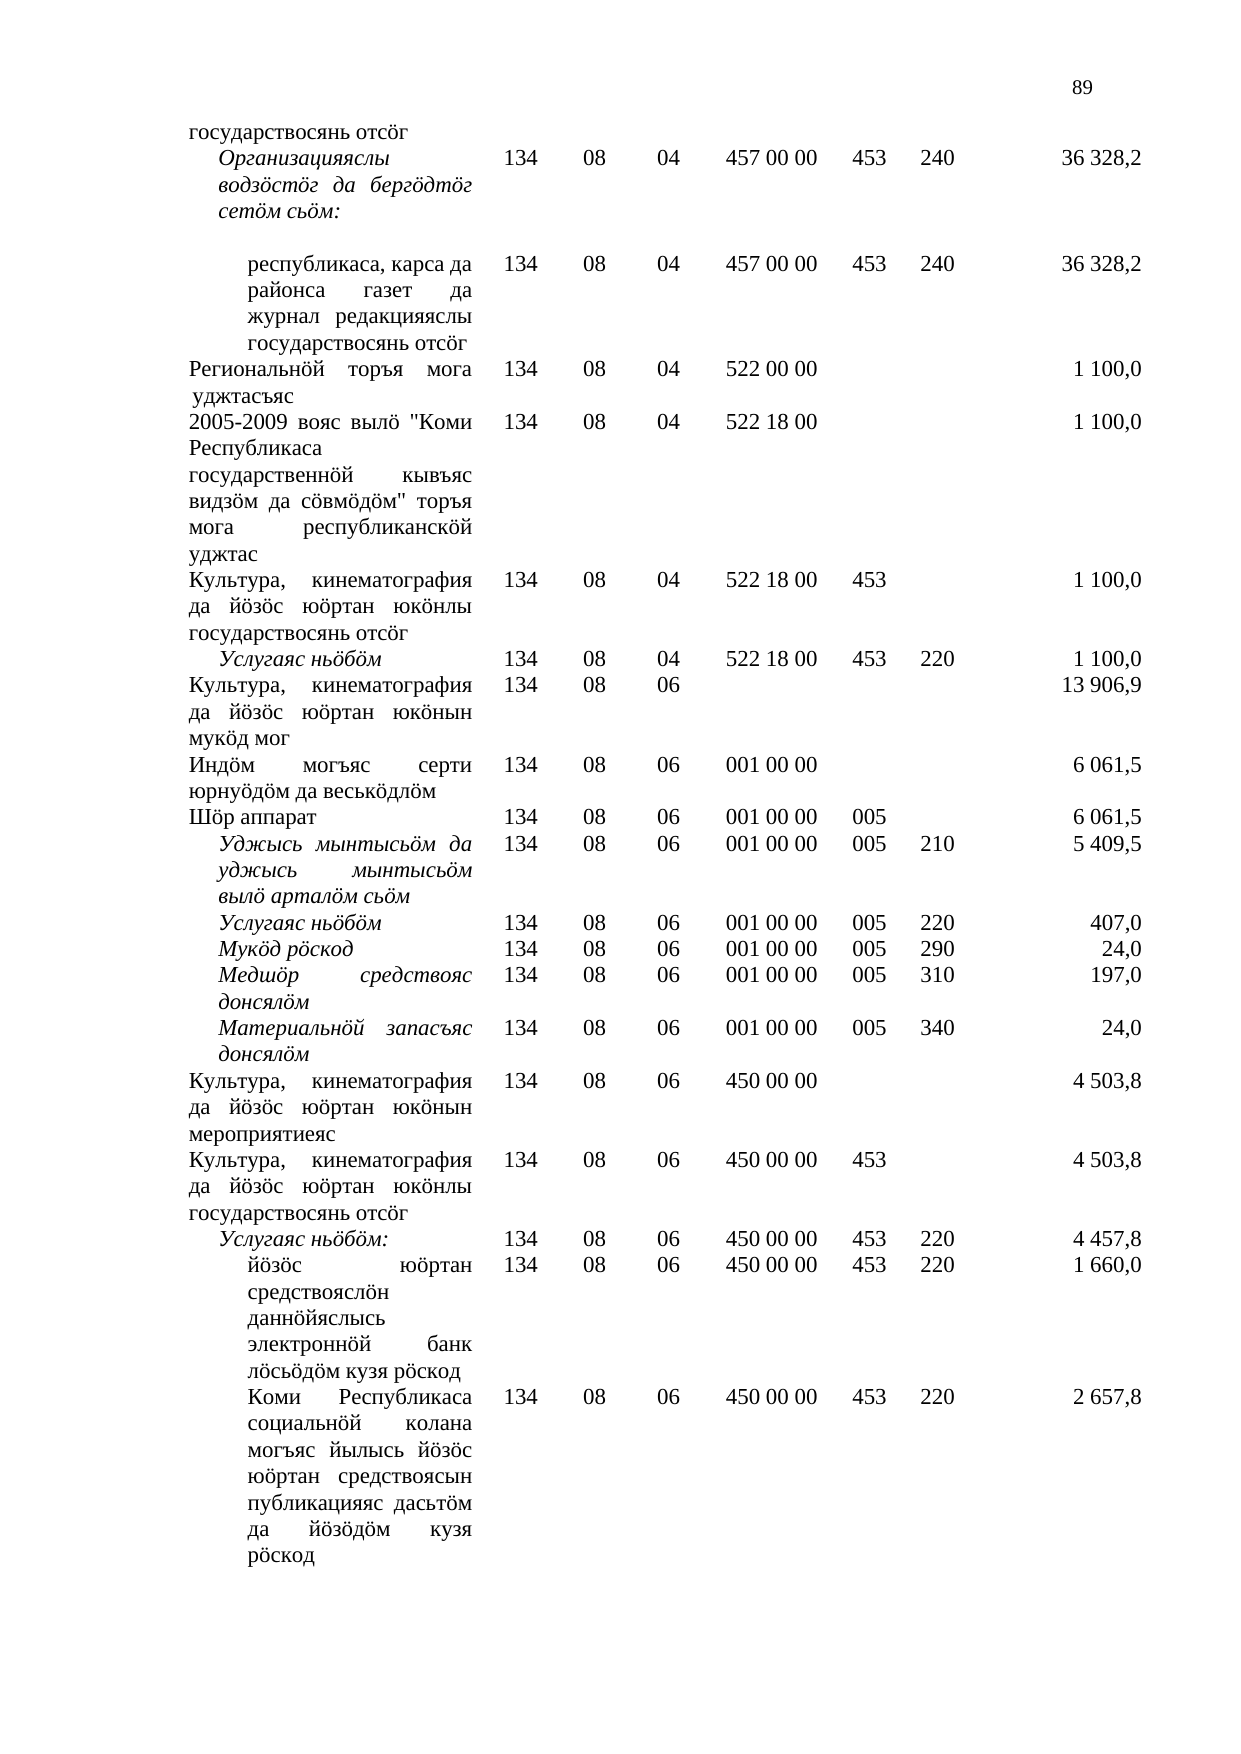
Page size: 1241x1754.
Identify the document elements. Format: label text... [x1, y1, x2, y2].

table_cell [484, 118, 557, 144]
table_cell [705, 118, 838, 144]
table_cell 08 [558, 1251, 631, 1383]
table_cell 134 [484, 830, 557, 909]
table_cell 36 328,2 [974, 250, 1153, 355]
table_cell 005 [838, 909, 900, 935]
table_cell 08 [558, 672, 631, 751]
table_cell 134 [484, 408, 557, 566]
table_cell [900, 803, 974, 830]
table_cell 2005-2009 вояс вылö "Коми Республикаса государственнöй кывъяс видзöм да сöвмöдöм" торъя мога республиканскöй уджтас [177, 408, 483, 566]
table_cell 001 00 00 [705, 909, 838, 935]
table_cell Шöр аппарат [177, 803, 483, 830]
table_cell 001 00 00 [705, 1014, 838, 1067]
table_cell 134 [484, 751, 557, 803]
table_cell [900, 672, 974, 751]
table_cell 134 [484, 909, 557, 935]
table_cell 453 [838, 145, 900, 250]
table_cell 36 328,2 [974, 145, 1153, 250]
table_cell 08 [558, 803, 631, 830]
table_cell Культура, кинематография да йöзöс юöртан юкöнлы государствосянь отсöг [177, 1146, 483, 1225]
table_cell 453 [838, 1383, 900, 1594]
table_cell 522 18 00 [705, 566, 838, 645]
table_cell Услугаяс ньöбöм [177, 909, 483, 935]
table_cell 08 [558, 355, 631, 408]
table_cell [974, 118, 1153, 144]
table_cell 04 [631, 408, 705, 566]
table_cell [900, 1146, 974, 1225]
table_cell 04 [631, 645, 705, 672]
table_cell 1 100,0 [974, 566, 1153, 645]
table_cell 134 [484, 1225, 557, 1251]
table_cell 005 [838, 830, 900, 909]
table_cell 08 [558, 645, 631, 672]
table_cell 06 [631, 1383, 705, 1594]
table_cell 5 409,5 [974, 830, 1153, 909]
table_cell 240 [900, 250, 974, 355]
table_cell 197,0 [974, 961, 1153, 1014]
table_cell 06 [631, 961, 705, 1014]
table_cell 453 [838, 1225, 900, 1251]
table_cell 134 [484, 1251, 557, 1383]
table_cell 134 [484, 1014, 557, 1067]
table_cell 134 [484, 672, 557, 751]
table_cell 220 [900, 1383, 974, 1594]
table_cell [838, 751, 900, 803]
table_cell 005 [838, 961, 900, 1014]
table_cell [838, 408, 900, 566]
table_cell Коми Республикаса социальнöй колана могъяс йылысь йöзöс юöртан средствоясын публикацияяс дасьтöм да йöзöдöм кузя рöскод [177, 1383, 483, 1594]
table_cell 08 [558, 1383, 631, 1594]
table_cell 005 [838, 803, 900, 830]
table_cell 290 [900, 935, 974, 961]
table_cell 08 [558, 935, 631, 961]
table_cell [900, 355, 974, 408]
table_cell 457 00 00 [705, 145, 838, 250]
table_cell [631, 118, 705, 144]
table_cell 005 [838, 1014, 900, 1067]
table_cell 24,0 [974, 935, 1153, 961]
table_cell [838, 118, 900, 144]
table_cell Культура, кинематография да йöзöс юöртан юкöнын мукöд мог [177, 672, 483, 751]
table_cell 522 18 00 [705, 408, 838, 566]
table_cell 453 [838, 1251, 900, 1383]
table_cell Культура, кинематография да йöзöс юöртан юкöнын мероприятиеяс [177, 1067, 483, 1146]
table_cell 08 [558, 909, 631, 935]
table_cell 1 100,0 [974, 355, 1153, 408]
table_cell 450 00 00 [705, 1146, 838, 1225]
table_cell 134 [484, 566, 557, 645]
table_cell 1 100,0 [974, 408, 1153, 566]
table_cell 06 [631, 803, 705, 830]
table_cell [900, 1067, 974, 1146]
table_cell 1 660,0 [974, 1251, 1153, 1383]
table_cell 08 [558, 408, 631, 566]
table_cell 522 00 00 [705, 355, 838, 408]
table_cell Уджысь мынтысьöм да уджысь мынтысьöм вылö арталöм сьöм [177, 830, 483, 909]
table_cell [838, 355, 900, 408]
table_cell 06 [631, 1225, 705, 1251]
table_cell республикаса, карса да районса газет да журнал редакцияяслы государствосянь отсöг [177, 250, 483, 355]
table_cell 453 [838, 566, 900, 645]
table_cell 06 [631, 672, 705, 751]
table_cell 06 [631, 909, 705, 935]
table_cell 240 [900, 145, 974, 250]
table_cell Материальнöй запасъяс донсялöм [177, 1014, 483, 1067]
table_cell 134 [484, 935, 557, 961]
table_cell 453 [838, 645, 900, 672]
table_cell 134 [484, 1067, 557, 1146]
table_cell 2 657,8 [974, 1383, 1153, 1594]
table_cell 4 457,8 [974, 1225, 1153, 1251]
table_cell Мукöд рöскод [177, 935, 483, 961]
table_cell йöзöс юöртан средствояслöн даннöйяслысь электроннöй банк лöсьöдöм кузя рöскод [177, 1251, 483, 1383]
table_cell 1 100,0 [974, 645, 1153, 672]
table_cell 08 [558, 751, 631, 803]
table_cell Услугаяс ньöбöм: [177, 1225, 483, 1251]
table_cell [558, 118, 631, 144]
table_cell 005 [838, 935, 900, 961]
table_cell 134 [484, 803, 557, 830]
table_cell 220 [900, 1225, 974, 1251]
table_cell 457 00 00 [705, 250, 838, 355]
table_cell 4 503,8 [974, 1146, 1153, 1225]
table_cell Медшöр средствояс донсялöм [177, 961, 483, 1014]
table_cell 06 [631, 751, 705, 803]
table_cell 001 00 00 [705, 830, 838, 909]
table_cell 06 [631, 1067, 705, 1146]
table_cell 04 [631, 355, 705, 408]
table_cell 4 503,8 [974, 1067, 1153, 1146]
table_cell 08 [558, 1067, 631, 1146]
table_cell 06 [631, 1146, 705, 1225]
table_cell 001 00 00 [705, 751, 838, 803]
table_cell 220 [900, 645, 974, 672]
table_cell 220 [900, 1251, 974, 1383]
table_cell 220 [900, 909, 974, 935]
table_cell 06 [631, 935, 705, 961]
table_cell 13 906,9 [974, 672, 1153, 751]
table_cell 134 [484, 645, 557, 672]
table_cell [900, 566, 974, 645]
table_cell Индöм могъяс серти юрнуöдöм да веськöдлöм [177, 751, 483, 803]
table_cell 08 [558, 145, 631, 250]
table_cell 450 00 00 [705, 1225, 838, 1251]
table_cell 06 [631, 1251, 705, 1383]
table_cell 08 [558, 1225, 631, 1251]
table_cell 24,0 [974, 1014, 1153, 1067]
table_cell 310 [900, 961, 974, 1014]
table_cell 6 061,5 [974, 803, 1153, 830]
table_cell [838, 1067, 900, 1146]
table_cell 001 00 00 [705, 935, 838, 961]
table_cell 134 [484, 145, 557, 250]
table_cell 134 [484, 1146, 557, 1225]
table_cell 001 00 00 [705, 961, 838, 1014]
table_cell 001 00 00 [705, 803, 838, 830]
table_cell 08 [558, 830, 631, 909]
table_cell 08 [558, 961, 631, 1014]
table_cell 522 18 00 [705, 645, 838, 672]
table_cell 134 [484, 355, 557, 408]
table_cell 134 [484, 1383, 557, 1594]
table_cell 450 00 00 [705, 1383, 838, 1594]
table_cell 04 [631, 250, 705, 355]
table_cell 08 [558, 1014, 631, 1067]
table_cell 210 [900, 830, 974, 909]
table_cell 453 [838, 250, 900, 355]
table_cell Организацияяслы водзöстöг да бергöдтöг сетöм сьöм: [177, 145, 483, 250]
table_cell [900, 408, 974, 566]
table_cell [900, 751, 974, 803]
table_cell государствосянь отсöг [177, 118, 483, 144]
table_cell 06 [631, 830, 705, 909]
table_cell 453 [838, 1146, 900, 1225]
table_cell 407,0 [974, 909, 1153, 935]
table_cell [838, 672, 900, 751]
table_cell 134 [484, 961, 557, 1014]
table_cell Региональнöй торъя мога уджтасъяс [177, 355, 483, 408]
table_cell 450 00 00 [705, 1067, 838, 1146]
table_cell 450 00 00 [705, 1251, 838, 1383]
table_cell [900, 118, 974, 144]
table_cell Культура, кинематография да йöзöс юöртан юкöнлы государствосянь отсöг [177, 566, 483, 645]
table_cell Услугаяс ньöбöм [177, 645, 483, 672]
table_cell 340 [900, 1014, 974, 1067]
table_cell 08 [558, 566, 631, 645]
table_cell 6 061,5 [974, 751, 1153, 803]
table_cell 08 [558, 1146, 631, 1225]
table_cell [705, 672, 838, 751]
table_cell 04 [631, 145, 705, 250]
table_cell 08 [558, 250, 631, 355]
table_cell 134 [484, 250, 557, 355]
table_cell 06 [631, 1014, 705, 1067]
table_cell 04 [631, 566, 705, 645]
